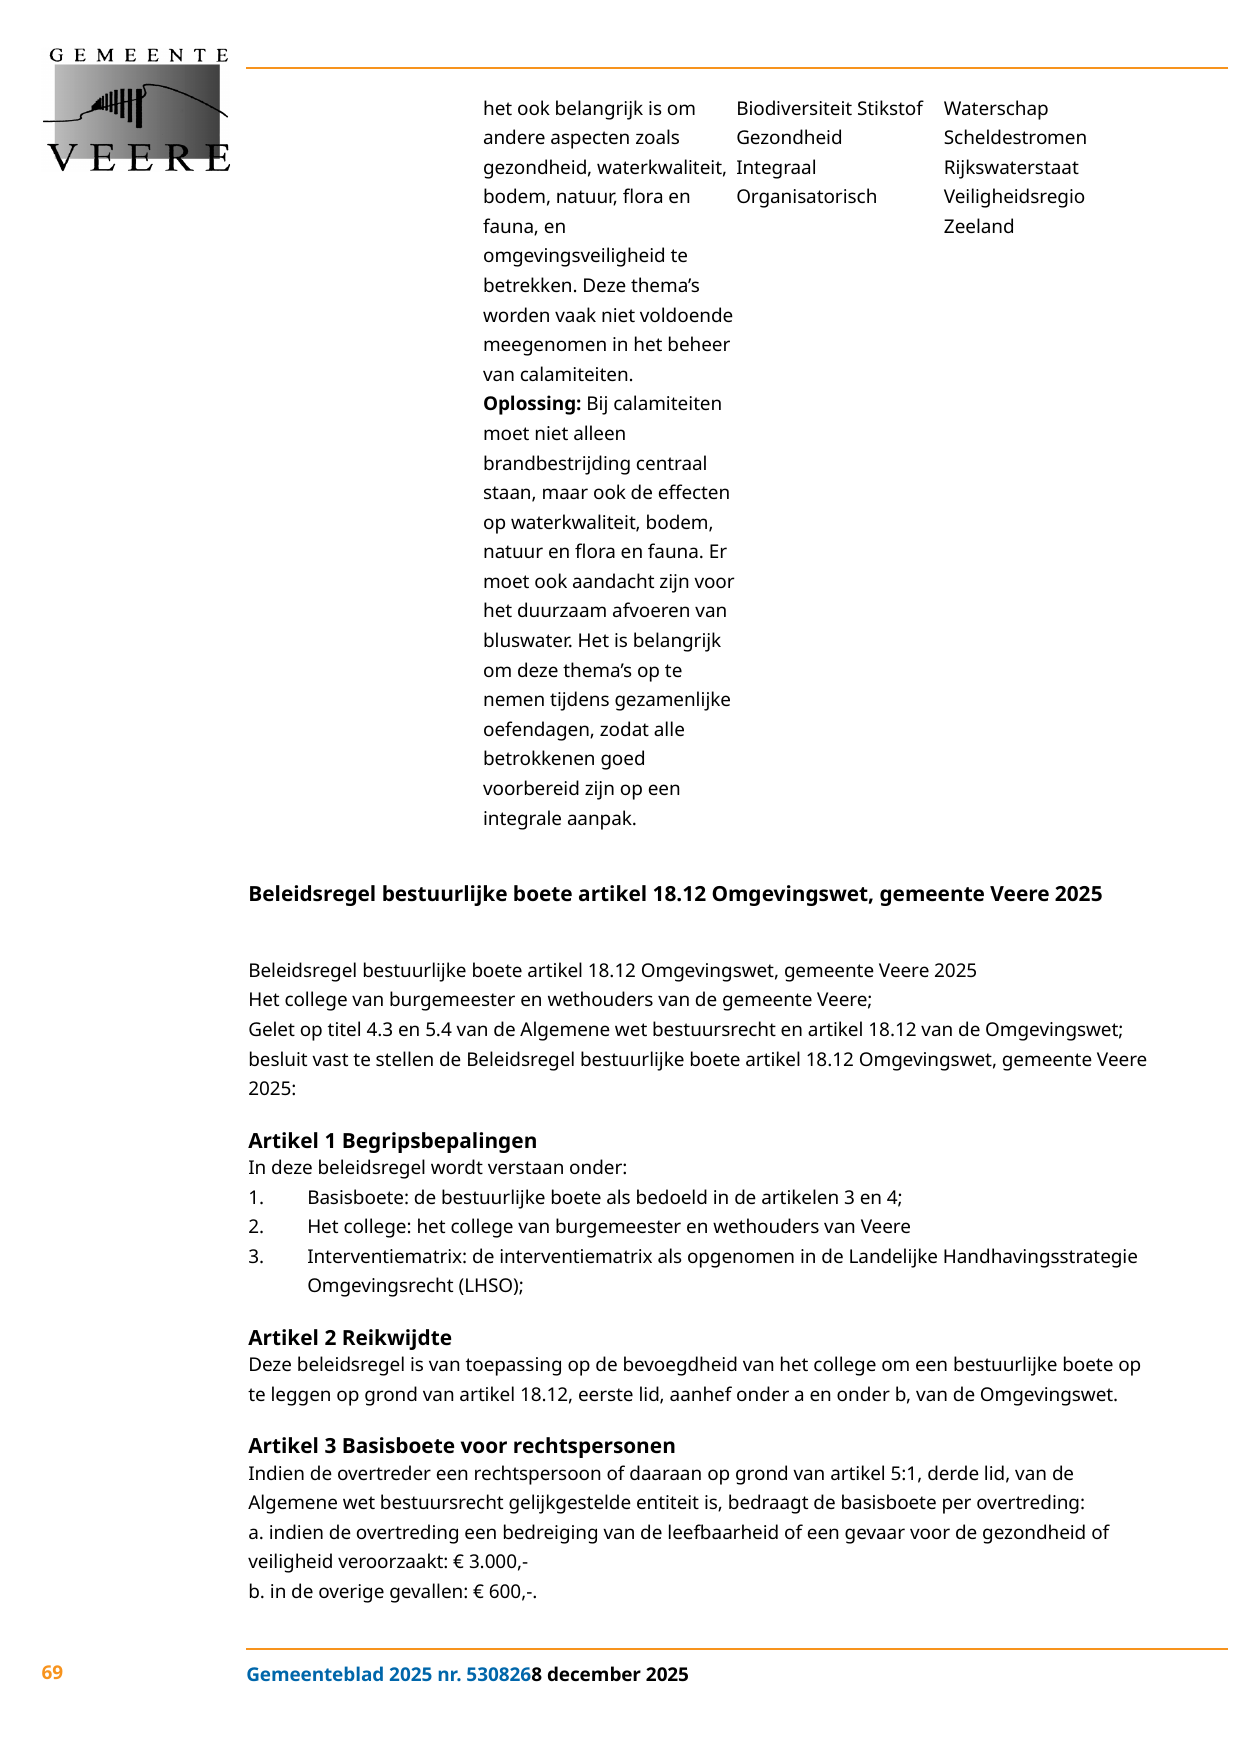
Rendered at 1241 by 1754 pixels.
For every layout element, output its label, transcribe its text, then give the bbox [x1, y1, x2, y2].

text Beleidsregel bestuurlijke boete artikel 18.12 Omgevingswet, gemeente Veere 2025 [248, 957, 1152, 983]
text besluit vast te stellen de Beleidsregel bestuurlijke boete artikel 18.12 Omgevingswet, gemeente Veere 2025: [248, 1046, 1152, 1101]
text a. indien de overtreding een bedreiging van de leefbaarheid of een gevaar voor de gezondheid of veiligheid veroorzaakt: € 3.000,- [248, 1519, 1152, 1574]
table_cell Biodiversiteit Stikstof Gezondheid Integraal Organisatorisch [736, 95, 944, 831]
text In deze beleidsregel wordt verstaan onder: [248, 1154, 1152, 1180]
table_cell [248, 95, 483, 831]
text Indien de overtreder een rechtspersoon of daaraan op grond van artikel 5:1, derde lid, van de Algemene wet bestuursrecht gelijkgestelde entiteit is, bedraagt de basisboete per overtreding: [248, 1460, 1152, 1515]
text Beleidsregel bestuurlijke boete artikel 18.12 Omgevingswet, gemeente Veere 2025 [248, 879, 1152, 908]
text b. in de overige gevallen: € 600,-. [248, 1578, 1152, 1604]
text Artikel 3 Basisboete voor rechtspersonen [248, 1431, 1152, 1460]
list Basisboete: de bestuurlijke boete als bedoeld in de artikelen 3 en 4; [248, 1184, 1152, 1209]
list Interventiematrix: de interventiematrix als opgenomen in de Landelijke Handhavingsstrategie Omgevingsrecht (LHSO); [248, 1243, 1152, 1298]
picture [41, 47, 231, 172]
table_cell Waterschap Scheldestromen Rijkswaterstaat Veiligheidsregio Zeeland [944, 95, 1152, 831]
text Gelet op titel 4.3 en 5.4 van de Algemene wet bestuursrecht en artikel 18.12 van de Omgevingswet; [248, 1016, 1152, 1042]
table_cell het ook belangrijk is om andere aspecten zoals gezondheid, waterkwaliteit, bodem, natuur, flora en fauna, en omgevingsveiligheid te betrekken. Deze thema’s worden vaak niet voldoende meegenomen in het beheer van calamiteiten. Oplossing: Bij calamiteiten moet niet alleen brandbestrijding centraal staan, maar ook de effecten op waterkwaliteit, bodem, natuur en flora en fauna. Er moet ook aandacht zijn voor het duurzaam afvoeren van bluswater. Het is belangrijk om deze thema’s op te nemen tijdens gezamenlijke oefendagen, zodat alle betrokkenen goed voorbereid zijn op een integrale aanpak. [483, 95, 736, 831]
text Het college van burgemeester en wethouders van de gemeente Veere; [248, 987, 1152, 1012]
text Deze beleidsregel is van toepassing op de bevoegdheid van het college om een bestuurlijke boete op te leggen op grond van artikel 18.12, eerste lid, aanhef onder a en onder b, van de Omgevingswet. [248, 1351, 1152, 1407]
list Het college: het college van burgemeester en wethouders van Veere [248, 1213, 1152, 1239]
text Artikel 2 Reikwijdte [248, 1323, 1152, 1351]
text Artikel 1 Begripsbepalingen [248, 1126, 1152, 1154]
